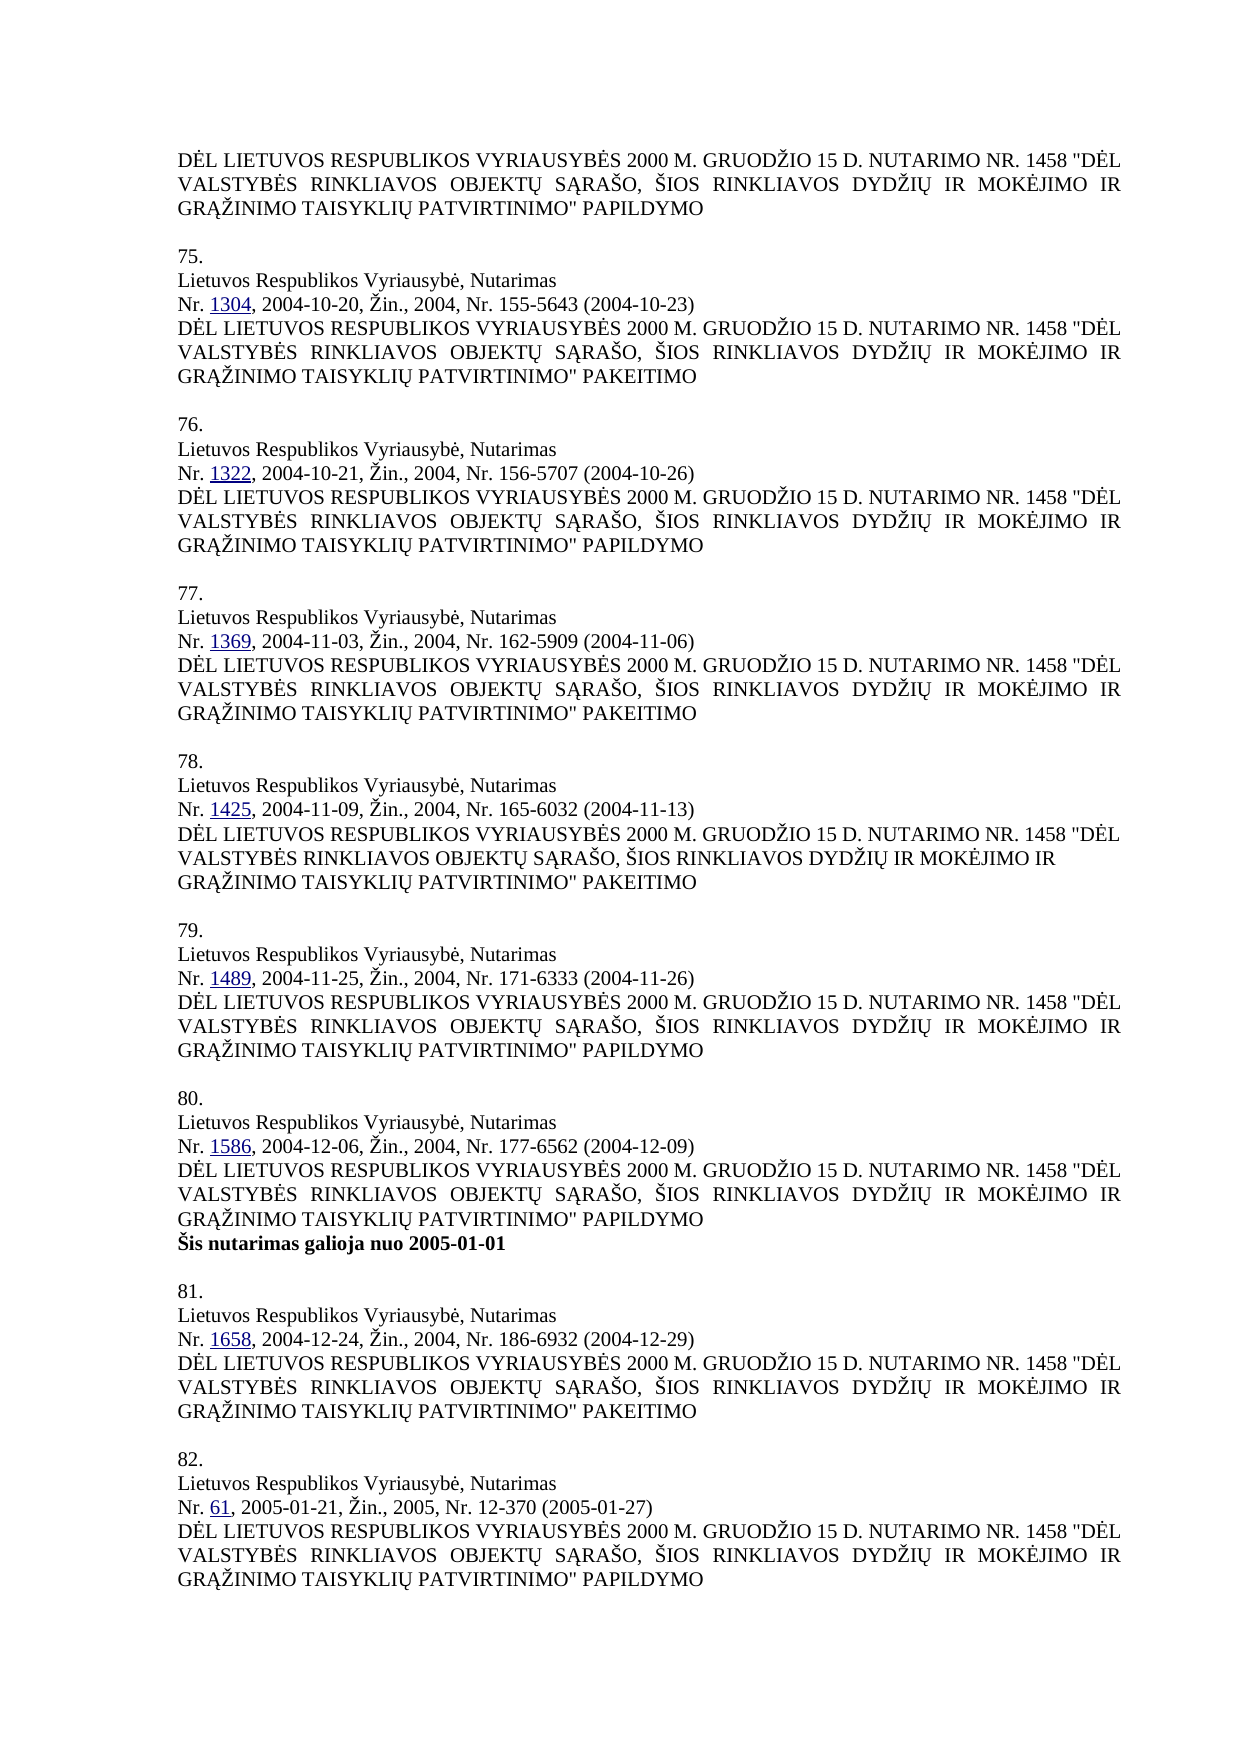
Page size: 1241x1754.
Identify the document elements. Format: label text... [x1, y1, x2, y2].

text Nr. 1425, 2004-11-09, Žin., 2004, Nr. 165-6032 (2004-11-13) [177, 797, 1122, 821]
text DĖL LIETUVOS RESPUBLIKOS VYRIAUSYBĖS 2000 M. GRUODŽIO 15 D. NUTARIMO NR. 1458 "DĖL VALSTYBĖS RINKLIAVOS OBJEKTŲ SĄRAŠO, ŠIOS RINKLIAVOS DYDŽIŲ IR MOKĖJIMO IR GRĄŽINIMO TAISYKLIŲ PATVIRTINIMO" PAKEITIMO [177, 821, 1122, 894]
text 77. [177, 581, 1122, 605]
text Lietuvos Respublikos Vyriausybė, Nutarimas [177, 1303, 1122, 1327]
text 81. [177, 1279, 1122, 1303]
text DĖL LIETUVOS RESPUBLIKOS VYRIAUSYBĖS 2000 M. GRUODŽIO 15 D. NUTARIMO NR. 1458 "DĖL VALSTYBĖS RINKLIAVOS OBJEKTŲ SĄRAŠO, ŠIOS RINKLIAVOS DYDŽIŲ IR MOKĖJIMO IR GRĄŽINIMO TAISYKLIŲ PATVIRTINIMO" PAKEITIMO [177, 653, 1122, 725]
text Nr. 61, 2005-01-21, Žin., 2005, Nr. 12-370 (2005-01-27) [177, 1495, 1122, 1519]
text DĖL LIETUVOS RESPUBLIKOS VYRIAUSYBĖS 2000 M. GRUODŽIO 15 D. NUTARIMO NR. 1458 "DĖL VALSTYBĖS RINKLIAVOS OBJEKTŲ SĄRAŠO, ŠIOS RINKLIAVOS DYDŽIŲ IR MOKĖJIMO IR GRĄŽINIMO TAISYKLIŲ PATVIRTINIMO" PAKEITIMO [177, 316, 1122, 388]
text Šis nutarimas galioja nuo 2005-01-01 [177, 1231, 1122, 1254]
text DĖL LIETUVOS RESPUBLIKOS VYRIAUSYBĖS 2000 M. GRUODŽIO 15 D. NUTARIMO NR. 1458 "DĖL VALSTYBĖS RINKLIAVOS OBJEKTŲ SĄRAŠO, ŠIOS RINKLIAVOS DYDŽIŲ IR MOKĖJIMO IR GRĄŽINIMO TAISYKLIŲ PATVIRTINIMO" PAKEITIMO [177, 1351, 1122, 1423]
text Lietuvos Respublikos Vyriausybė, Nutarimas [177, 1471, 1122, 1495]
text Nr. 1304, 2004-10-20, Žin., 2004, Nr. 155-5643 (2004-10-23) [177, 292, 1122, 316]
text DĖL LIETUVOS RESPUBLIKOS VYRIAUSYBĖS 2000 M. GRUODŽIO 15 D. NUTARIMO NR. 1458 "DĖL VALSTYBĖS RINKLIAVOS OBJEKTŲ SĄRAŠO, ŠIOS RINKLIAVOS DYDŽIŲ IR MOKĖJIMO IR GRĄŽINIMO TAISYKLIŲ PATVIRTINIMO" PAPILDYMO [177, 1158, 1122, 1231]
text 76. [177, 412, 1122, 436]
text Lietuvos Respublikos Vyriausybė, Nutarimas [177, 605, 1122, 629]
text DĖL LIETUVOS RESPUBLIKOS VYRIAUSYBĖS 2000 M. GRUODŽIO 15 D. NUTARIMO NR. 1458 "DĖL VALSTYBĖS RINKLIAVOS OBJEKTŲ SĄRAŠO, ŠIOS RINKLIAVOS DYDŽIŲ IR MOKĖJIMO IR GRĄŽINIMO TAISYKLIŲ PATVIRTINIMO" PAPILDYMO [177, 990, 1122, 1062]
text DĖL LIETUVOS RESPUBLIKOS VYRIAUSYBĖS 2000 M. GRUODŽIO 15 D. NUTARIMO NR. 1458 "DĖL VALSTYBĖS RINKLIAVOS OBJEKTŲ SĄRAŠO, ŠIOS RINKLIAVOS DYDŽIŲ IR MOKĖJIMO IR GRĄŽINIMO TAISYKLIŲ PATVIRTINIMO" PAPILDYMO [177, 148, 1122, 220]
text Nr. 1369, 2004-11-03, Žin., 2004, Nr. 162-5909 (2004-11-06) [177, 629, 1122, 653]
text Lietuvos Respublikos Vyriausybė, Nutarimas [177, 268, 1122, 292]
text 79. [177, 918, 1122, 942]
text Lietuvos Respublikos Vyriausybė, Nutarimas [177, 436, 1122, 461]
text Nr. 1658, 2004-12-24, Žin., 2004, Nr. 186-6932 (2004-12-29) [177, 1327, 1122, 1351]
text 78. [177, 749, 1122, 773]
text 80. [177, 1086, 1122, 1110]
text DĖL LIETUVOS RESPUBLIKOS VYRIAUSYBĖS 2000 M. GRUODŽIO 15 D. NUTARIMO NR. 1458 "DĖL VALSTYBĖS RINKLIAVOS OBJEKTŲ SĄRAŠO, ŠIOS RINKLIAVOS DYDŽIŲ IR MOKĖJIMO IR GRĄŽINIMO TAISYKLIŲ PATVIRTINIMO" PAPILDYMO [177, 1519, 1122, 1591]
text Nr. 1322, 2004-10-21, Žin., 2004, Nr. 156-5707 (2004-10-26) [177, 461, 1122, 484]
text Lietuvos Respublikos Vyriausybė, Nutarimas [177, 1110, 1122, 1134]
text 75. [177, 244, 1122, 268]
text DĖL LIETUVOS RESPUBLIKOS VYRIAUSYBĖS 2000 M. GRUODŽIO 15 D. NUTARIMO NR. 1458 "DĖL VALSTYBĖS RINKLIAVOS OBJEKTŲ SĄRAŠO, ŠIOS RINKLIAVOS DYDŽIŲ IR MOKĖJIMO IR GRĄŽINIMO TAISYKLIŲ PATVIRTINIMO" PAPILDYMO [177, 484, 1122, 557]
text Nr. 1489, 2004-11-25, Žin., 2004, Nr. 171-6333 (2004-11-26) [177, 966, 1122, 990]
text Lietuvos Respublikos Vyriausybė, Nutarimas [177, 773, 1122, 797]
text Lietuvos Respublikos Vyriausybė, Nutarimas [177, 942, 1122, 966]
text 82. [177, 1447, 1122, 1471]
text Nr. 1586, 2004-12-06, Žin., 2004, Nr. 177-6562 (2004-12-09) [177, 1134, 1122, 1158]
